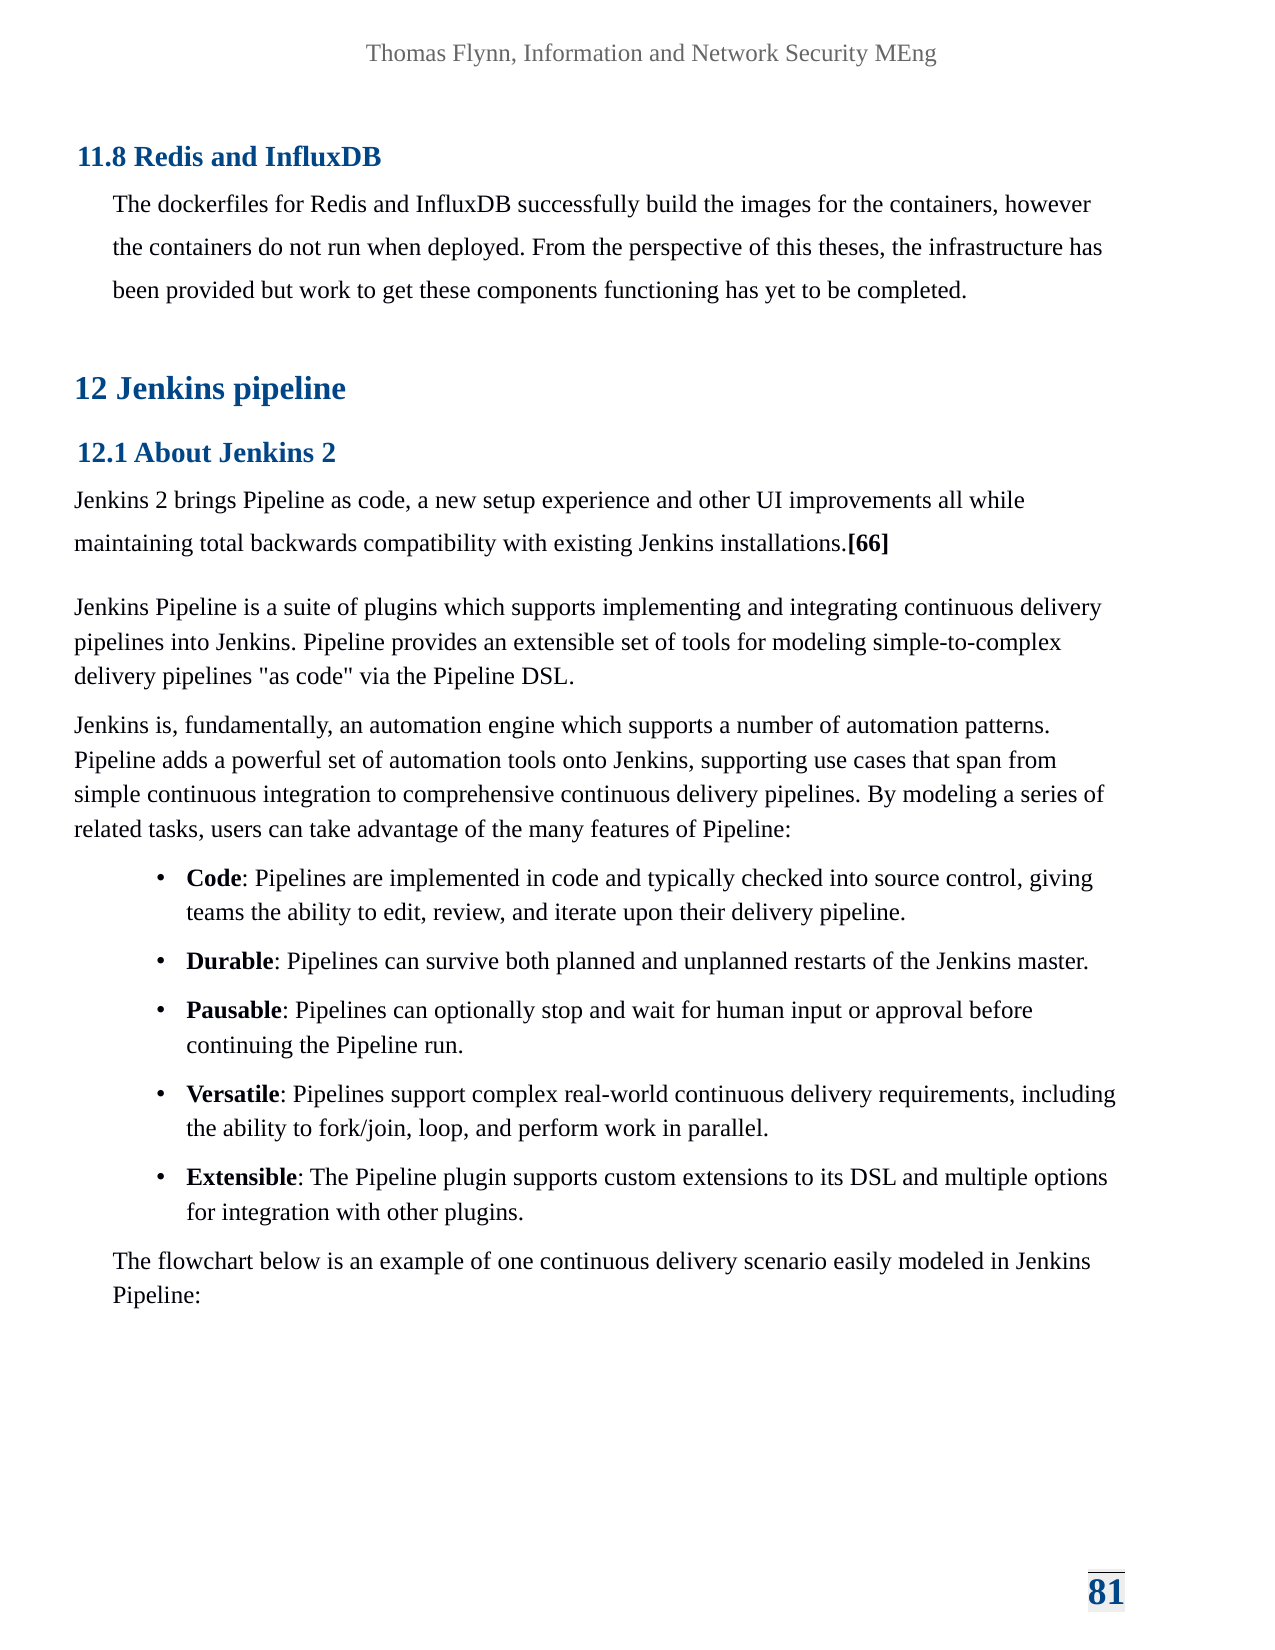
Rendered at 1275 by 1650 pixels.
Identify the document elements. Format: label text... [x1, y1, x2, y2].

text Jenkins is, fundamentally, an automation engine which supports a number of automation patterns. Pipeline adds a powerful set of automation tools onto Jenkins, supporting use cases that span from simple continuous integration to comprehensive continuous delivery pipelines. By modeling a series of related tasks, users can take advantage of the many features of Pipeline: [74, 710, 1125, 842]
text The flowchart below is an example of one continuous delivery scenario easily modeled in Jenkins Pipeline: [112, 1246, 1125, 1309]
list Pausable: Pipelines can optionally stop and wait for human input or approval before continuing the Pipeline run. [156, 995, 1125, 1058]
list Extensible: The Pipeline plugin supports custom extensions to its DSL and multiple options for integration with other plugins. [156, 1162, 1125, 1226]
subtitle 12 Jenkins pipeline [74, 369, 1125, 407]
text The dockerfiles for Redis and InfluxDB successfully build the images for the containers, however the containers do not run when deployed. From the perspective of this theses, the infrastructure has been provided but work to get these components functioning has yet to be completed. [112, 189, 1125, 304]
list Versatile: Pipelines support complex real-world continuous delivery requirements, including the ability to fork/join, loop, and perform work in parallel. [156, 1079, 1125, 1142]
list Code: Pipelines are implemented in code and typically checked into source control, giving teams the ability to edit, review, and iterate upon their delivery pipeline. [156, 863, 1125, 926]
subtitle 11.8 Redis and InfluxDB [74, 139, 1125, 172]
text Jenkins Pipeline is a suite of plugins which supports implementing and integrating continuous delivery pipelines into Jenkins. Pipeline provides an extensible set of tools for modeling simple-to-complex delivery pipelines "as code" via the Pipeline DSL. [74, 592, 1125, 690]
subtitle 12.1 About Jenkins 2 [74, 435, 1125, 468]
list Durable: Pipelines can survive both planned and unplanned restarts of the Jenkins master. [156, 946, 1125, 975]
text Jenkins 2 brings Pipeline as code, a new setup experience and other UI improvements all while maintaining total backwards compatibility with existing Jenkins installations.[66] [74, 485, 1125, 557]
